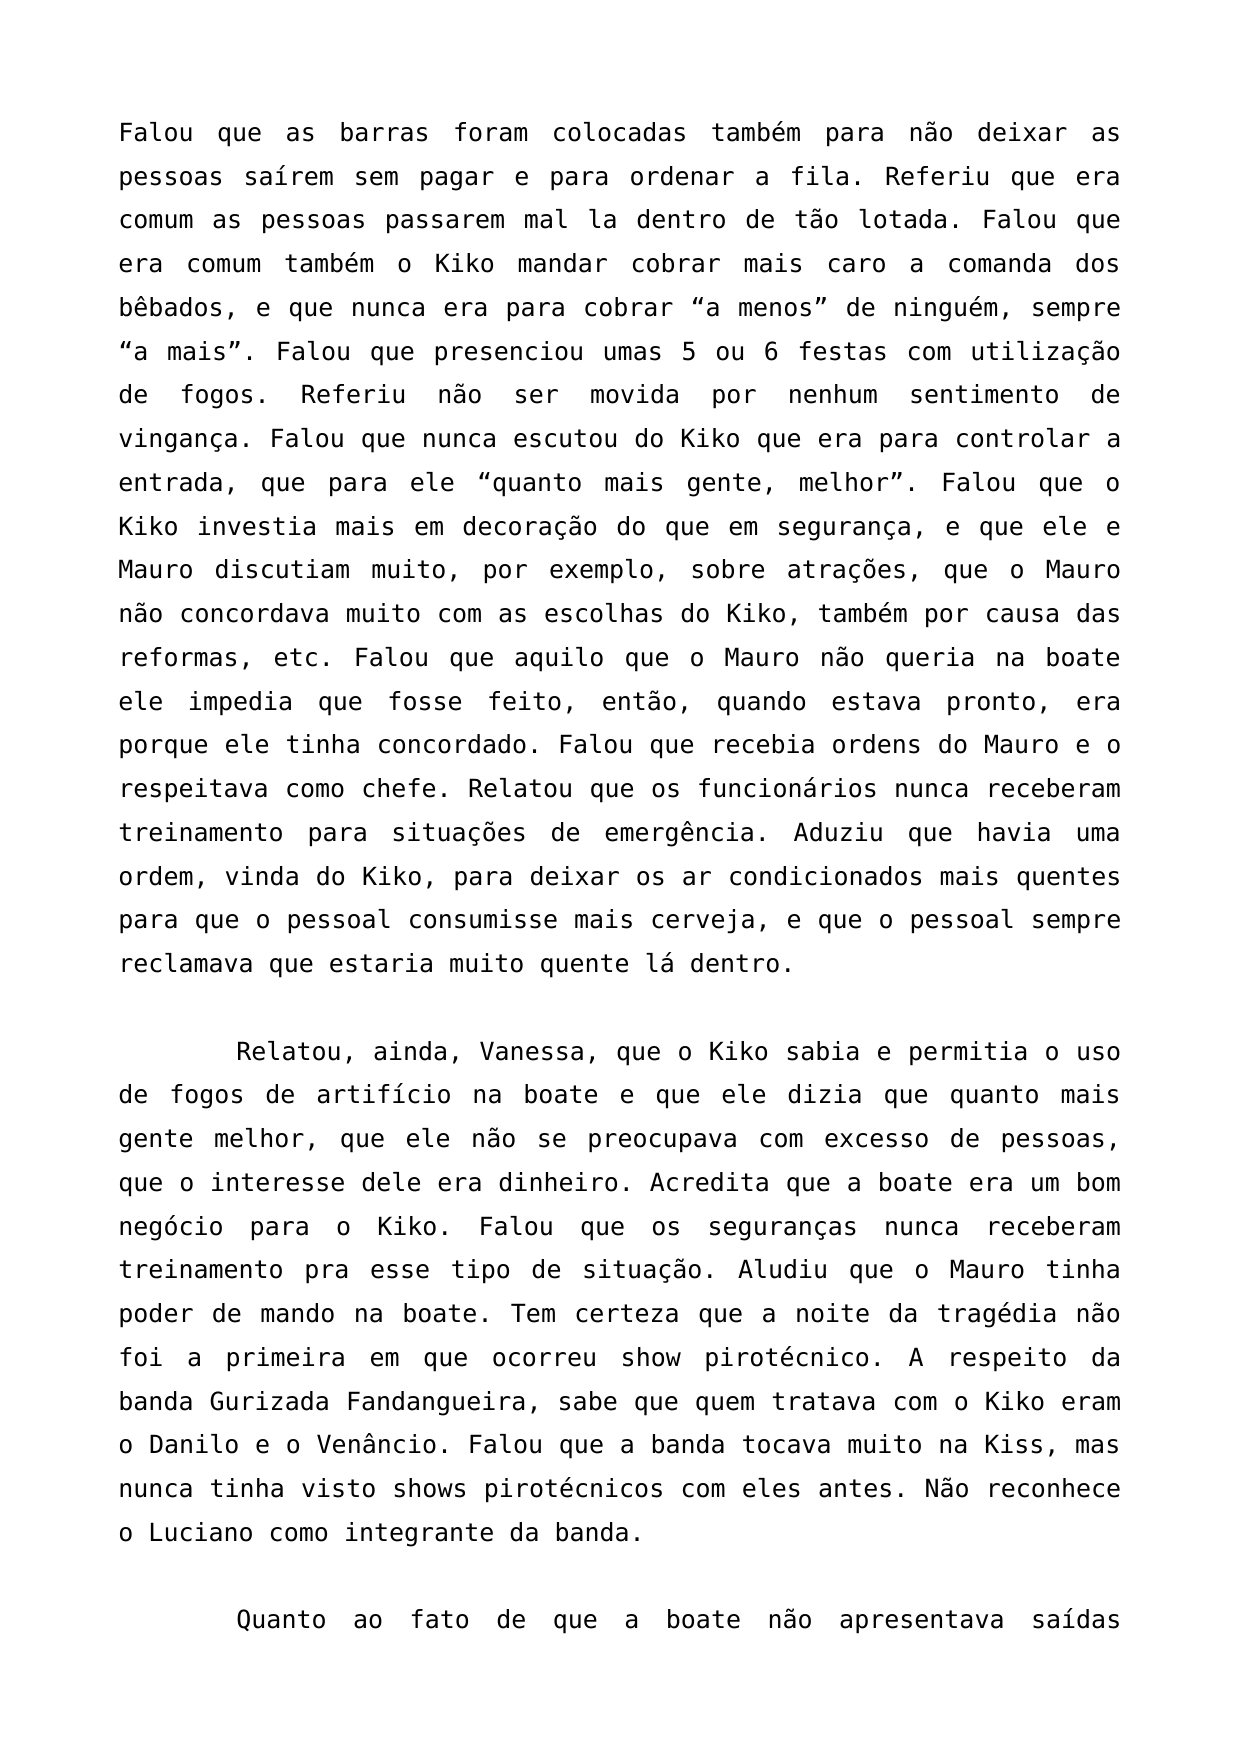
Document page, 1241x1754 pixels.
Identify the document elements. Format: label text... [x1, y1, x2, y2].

text Relatou, ainda, Vanessa, que o Kiko sabia e permitia o uso de fogos de artifício na boate e que ele dizia que quanto mais gente melhor, que ele não se preocupava com excesso de pessoas, que o interesse dele era dinheiro. Acredita que a boate era um bom negócio para o Kiko. Falou que os seguranças nunca receberam treinamento pra esse tipo de situação. Aludiu que o Mauro tinha poder de mando na boate. Tem certeza que a noite da tragédia não foi a primeira em que ocorreu show pirotécnico. A respeito da banda Gurizada Fandangueira, sabe que quem tratava com o Kiko eram o Danilo e o Venâncio. Falou que a banda tocava muito na Kiss, mas nunca tinha visto shows pirotécnicos com eles antes. Não reconhece o Luciano como integrante da banda. [118, 1037, 1122, 1547]
text Quanto ao fato de que a boate não apresentava saídas [118, 1606, 1122, 1635]
text Falou que as barras foram colocadas também para não deixar as pessoas saírem sem pagar e para ordenar a fila. Referiu que era comum as pessoas passarem mal la dentro de tão lotada. Falou que era comum também o Kiko mandar cobrar mais caro a comanda dos bêbados, e que nunca era para cobrar “a menos” de ninguém, sempre “a mais”. Falou que presenciou umas 5 ou 6 festas com utilização de fogos. Referiu não ser movida por nenhum sentimento de vingança. Falou que nunca escutou do Kiko que era para controlar a entrada, que para ele “quanto mais gente, melhor”. Falou que o Kiko investia mais em decoração do que em segurança, e que ele e Mauro discutiam muito, por exemplo, sobre atrações, que o Mauro não concordava muito com as escolhas do Kiko, também por causa das reformas, etc. Falou que aquilo que o Mauro não queria na boate ele impedia que fosse feito, então, quando estava pronto, era porque ele tinha concordado. Falou que recebia ordens do Mauro e o respeitava como chefe. Relatou que os funcionários nunca receberam treinamento para situações de emergência. Aduziu que havia uma ordem, vinda do Kiko, para deixar os ar condicionados mais quentes para que o pessoal consumisse mais cerveja, e que o pessoal sempre reclamava que estaria muito quente lá dentro. [118, 118, 1122, 978]
